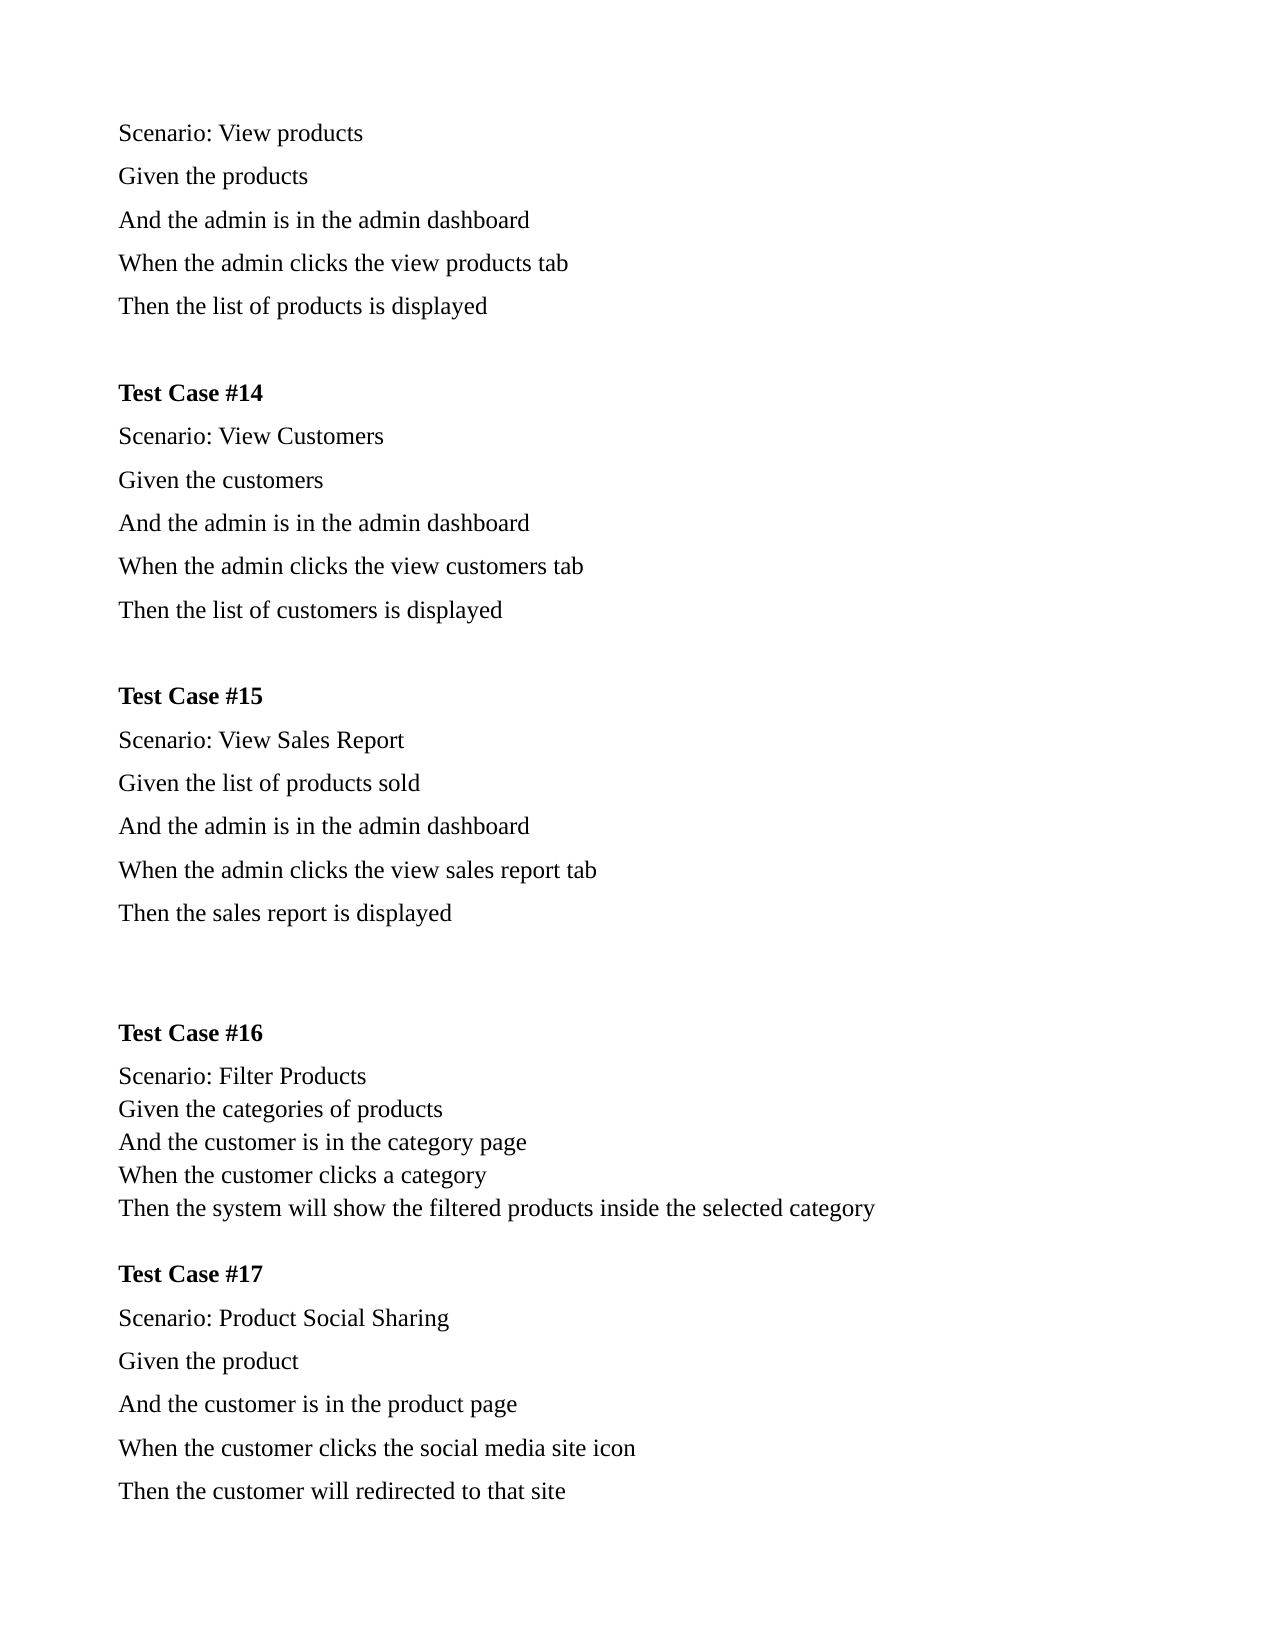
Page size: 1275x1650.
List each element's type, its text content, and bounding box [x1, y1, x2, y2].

text Scenario: Filter Products [118, 1061, 1157, 1090]
text Then the system will show the filtered products inside the selected category [118, 1193, 1157, 1222]
text Given the products [118, 161, 1157, 190]
text And the admin is in the admin dashboard [118, 205, 1157, 233]
text Then the list of customers is displayed [118, 595, 1157, 623]
text When the customer clicks the social media site icon [118, 1433, 1157, 1461]
text Scenario: View products [118, 118, 1157, 147]
text Given the categories of products [118, 1094, 1157, 1123]
text Then the customer will redirected to that site [118, 1476, 1157, 1505]
text Then the list of products is displayed [118, 291, 1157, 320]
text Test Case #16 [118, 1018, 1157, 1047]
text Given the product [118, 1346, 1157, 1375]
text And the customer is in the product page [118, 1389, 1157, 1418]
text Test Case #15 [118, 681, 1157, 710]
text When the admin clicks the view sales report tab [118, 855, 1157, 883]
text And the admin is in the admin dashboard [118, 811, 1157, 840]
text Test Case #17 [118, 1259, 1157, 1288]
text When the admin clicks the view customers tab [118, 551, 1157, 580]
text Scenario: View Sales Report [118, 725, 1157, 753]
text Scenario: View Customers [118, 421, 1157, 450]
text When the admin clicks the view products tab [118, 248, 1157, 277]
text And the admin is in the admin dashboard [118, 508, 1157, 537]
text When the customer clicks a category [118, 1160, 1157, 1189]
text Given the list of products sold [118, 768, 1157, 797]
text Then the sales report is displayed [118, 898, 1157, 927]
text Scenario: Product Social Sharing [118, 1303, 1157, 1331]
text Test Case #14 [118, 378, 1157, 407]
text Given the customers [118, 465, 1157, 493]
text And the customer is in the category page [118, 1127, 1157, 1156]
